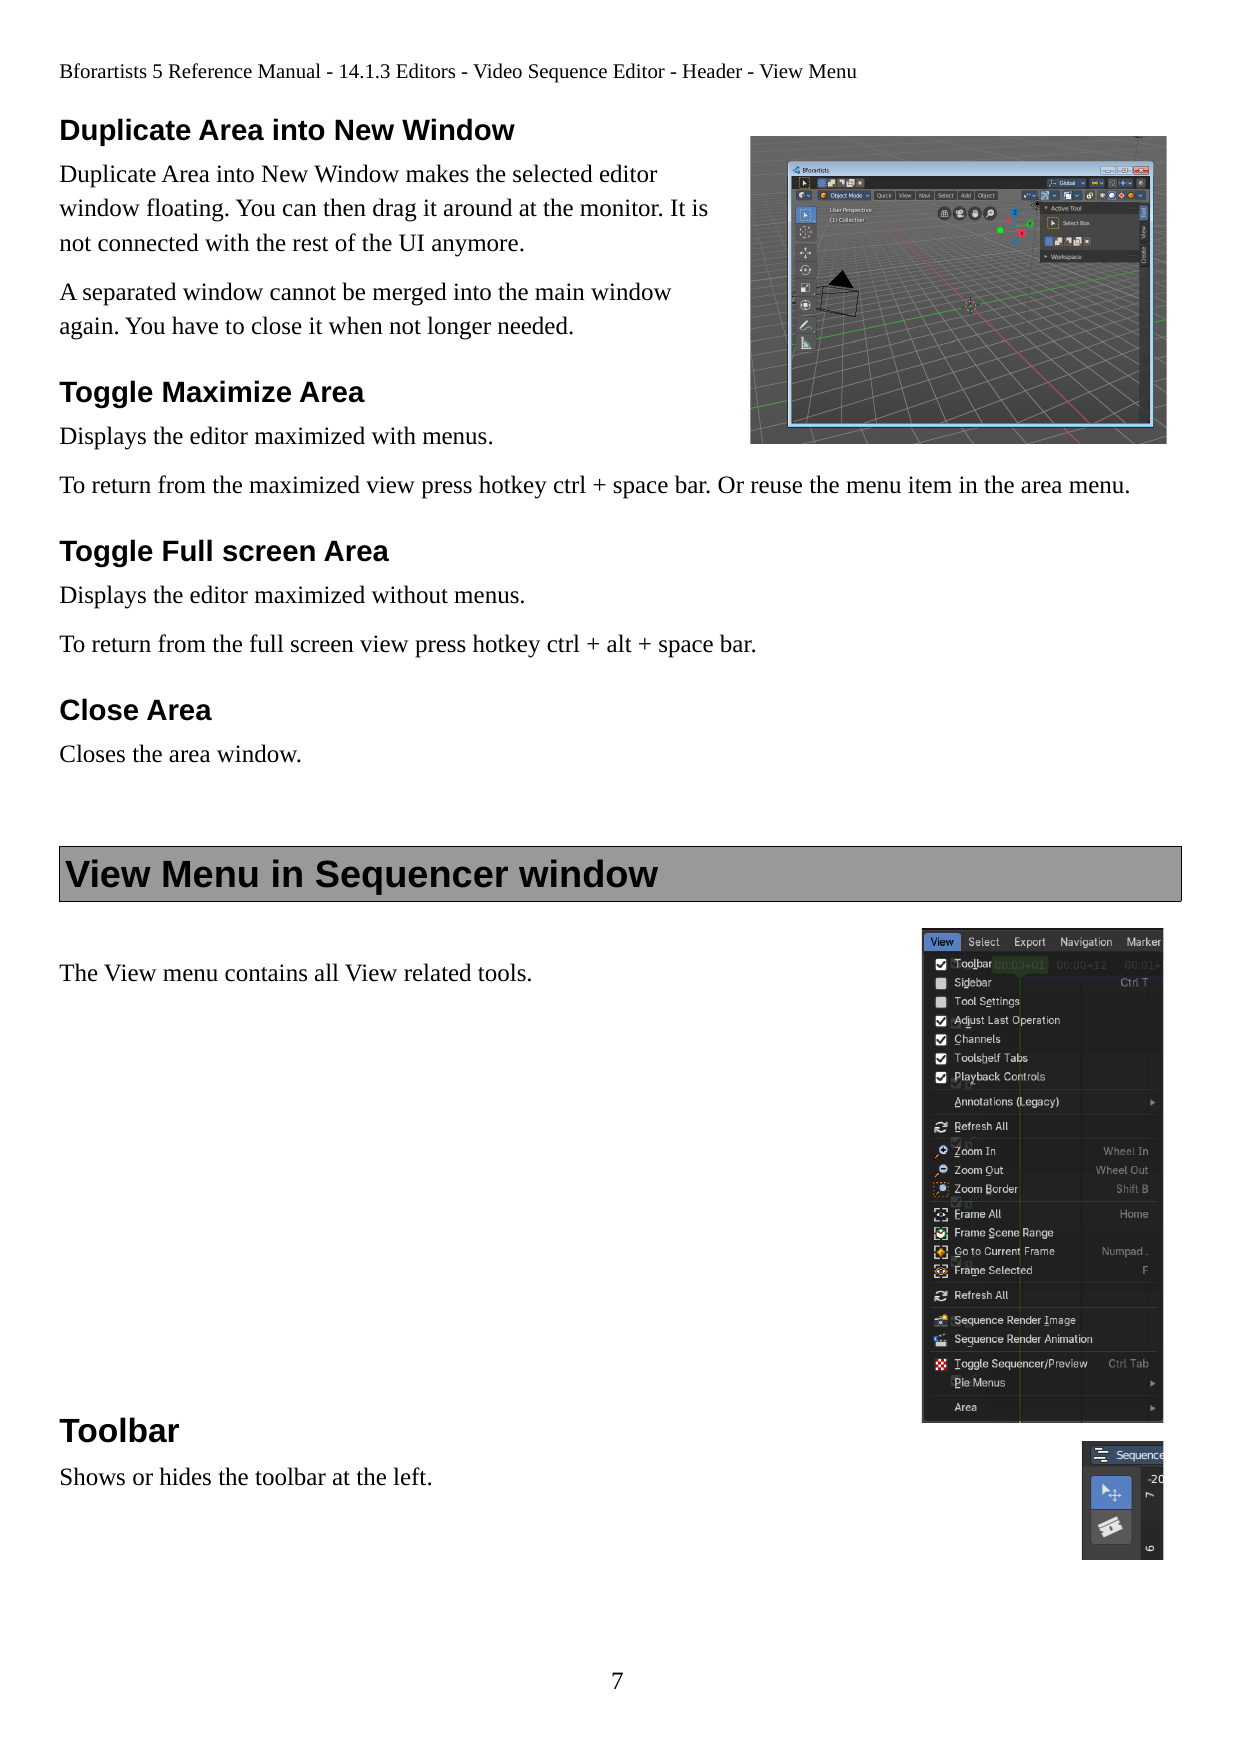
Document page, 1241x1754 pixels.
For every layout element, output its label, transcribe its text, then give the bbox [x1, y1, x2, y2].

subtitle Toggle Maximize Area [59, 375, 750, 409]
picture [1080, 1441, 1164, 1560]
text To return from the maximized view press hotkey ctrl + space bar. Or reuse the menu item in the area menu. [59, 470, 1181, 499]
text Shows or hides the toolbar at the left. [59, 1462, 1080, 1491]
subtitle Close Area [59, 693, 1181, 727]
subtitle Toolbar [59, 1411, 1181, 1449]
picture [921, 928, 1164, 1423]
text Displays the editor maximized without menus. [59, 580, 1181, 609]
text The View menu contains all View related tools. [59, 958, 921, 987]
subtitle Toggle Full screen Area [59, 534, 1181, 568]
text A separated window cannot be merged into the main window again. You have to close it when not longer needed. [59, 277, 750, 340]
text Displays the editor maximized with menus. [59, 421, 1181, 450]
subtitle Duplicate Area into New Window [59, 113, 1181, 146]
subtitle [1167, 375, 1181, 409]
picture [750, 136, 1167, 444]
text To return from the full screen view press hotkey ctrl + alt + space bar. [59, 629, 1181, 658]
table_header View Menu in Sequencer window [60, 847, 1181, 901]
text Duplicate Area into New Window makes the selected editor window floating. You can then drag it around at the monitor. It is not connected with the rest of the UI anymore. [59, 159, 750, 257]
text Closes the area window. [59, 739, 1181, 768]
